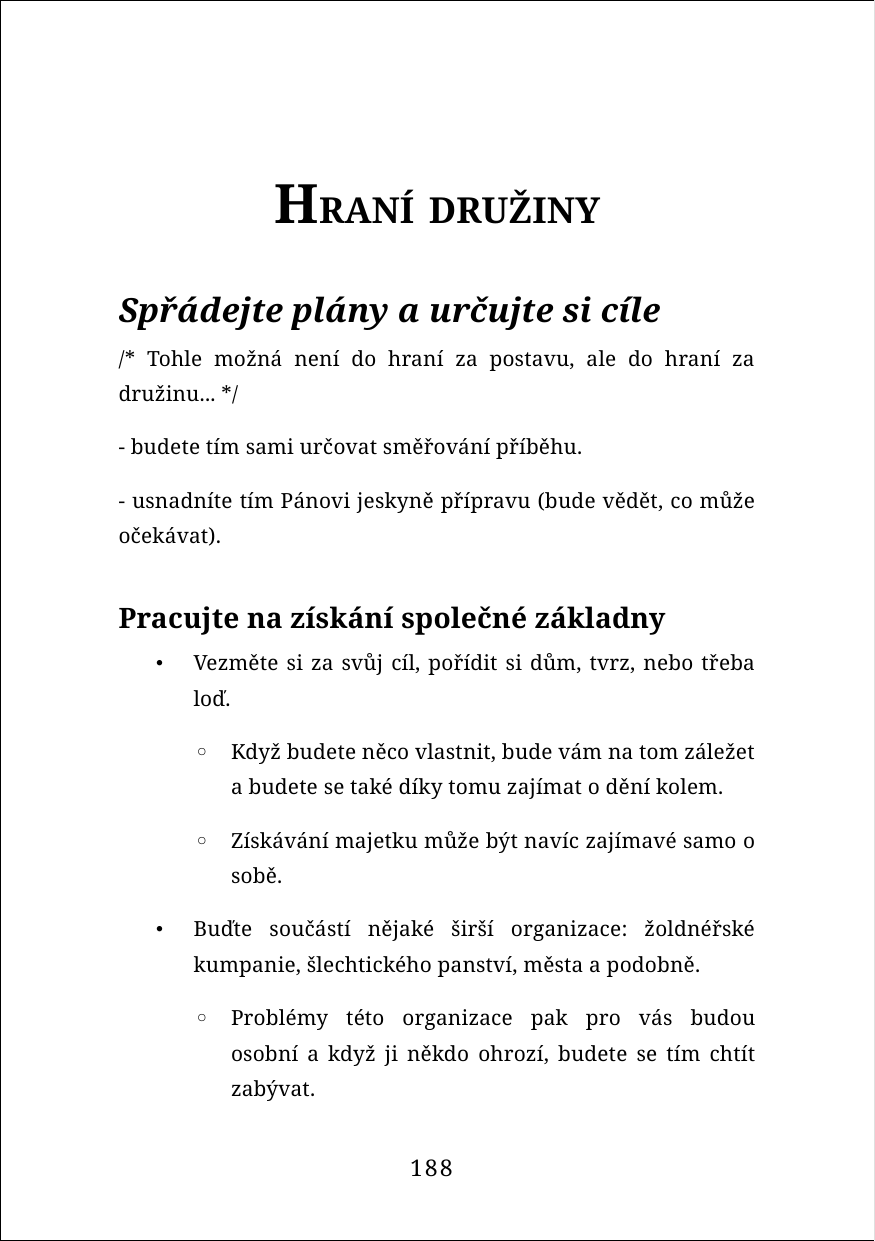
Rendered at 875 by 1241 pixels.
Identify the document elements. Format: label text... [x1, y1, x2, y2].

text /* Tohle možná není do hraní za postavu, ale do hraní za družinu... */ [118, 344, 756, 408]
text - budete tím sami určovat směřování příběhu. [118, 432, 756, 461]
subtitle Hraní družiny [118, 166, 756, 239]
list Vezměte si za svůj cíl, pořídit si dům, tvrz, nebo třeba loď. [156, 648, 756, 712]
list Problémy této organizace pak pro vás budou osobní a když ji někdo ohrozí, budete se tím chtít zabývat. [193, 1003, 756, 1103]
subtitle Pracujte na získání společné základny [118, 598, 756, 636]
subtitle Spřádejte plány a určujte si cíle [118, 287, 756, 332]
list Buďte součástí nějaké širší organizace: žoldnéřské kumpanie, šlechtického panství, města a podobně. [156, 914, 756, 978]
list Když budete něco vlastnit, bude vám na tom záležet a budete se také díky tomu zajímat o dění kolem. [193, 737, 756, 801]
list Získávání majetku může být navíc zajímavé samo o sobě. [193, 826, 756, 890]
text - usnadníte tím Pánovi jeskyně přípravu (bude vědět, co může očekávat). [118, 486, 756, 550]
